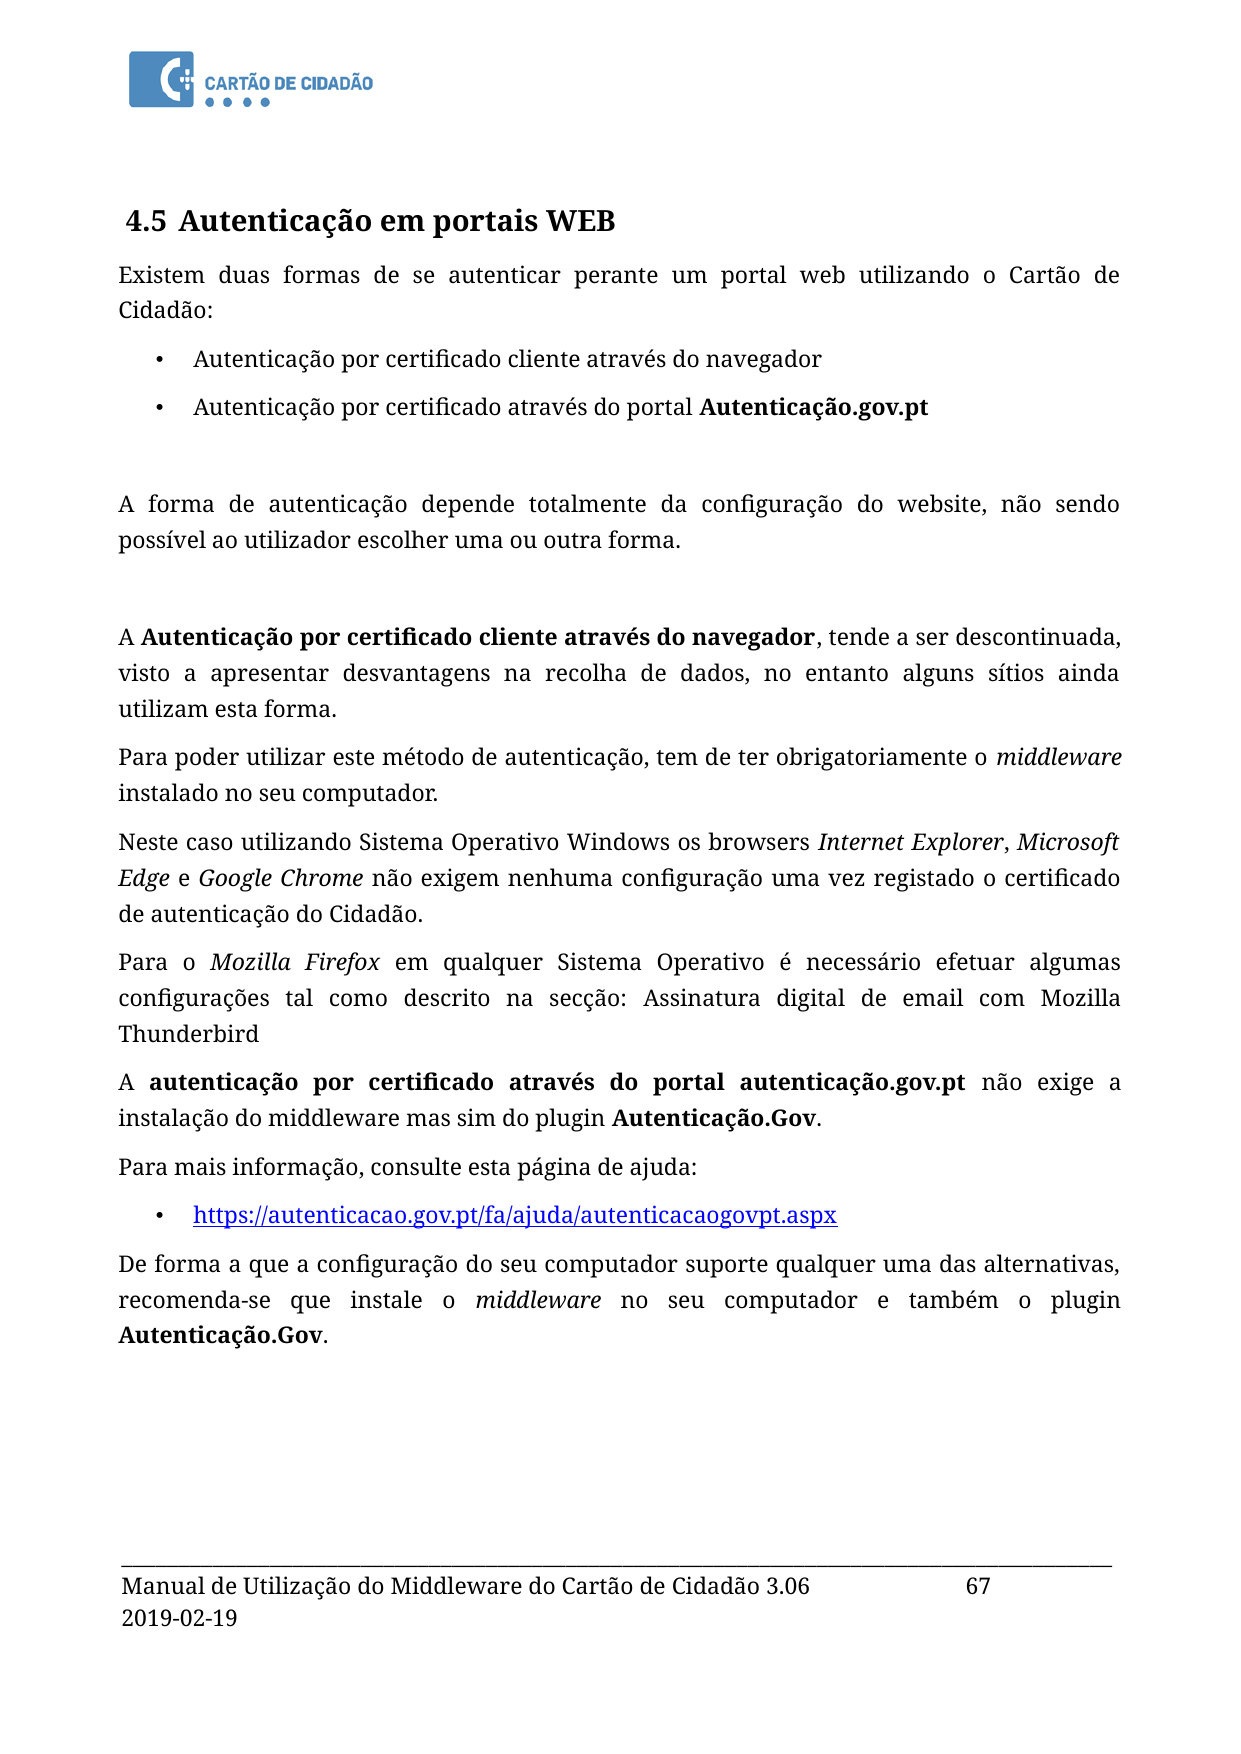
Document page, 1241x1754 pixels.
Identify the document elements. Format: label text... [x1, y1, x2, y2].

text Neste caso utilizando Sistema Operativo Windows os browsers Internet Explorer, Microsoft Edge e Google Chrome não exigem nenhuma configuração uma vez registado o certificado de autenticação do Cidadão. [118, 826, 1122, 929]
text A Autenticação por certificado cliente através do navegador, tende a ser descontinuada, visto a apresentar desvantagens na recolha de dados, no entanto alguns sítios ainda utilizam esta forma. [118, 621, 1122, 724]
text Para mais informação, consulte esta página de ajuda: [118, 1151, 1122, 1182]
picture [127, 45, 420, 115]
list Autenticação por certificado através do portal Autenticação.gov.pt [156, 391, 1122, 423]
list Autenticação por certificado cliente através do navegador [156, 343, 1122, 374]
text A autenticação por certificado através do portal autenticação.gov.pt não exige a instalação do middleware mas sim do plugin Autenticação.Gov. [118, 1066, 1122, 1133]
text De forma a que a configuração do seu computador suporte qualquer uma das alternativas, recomenda-se que instale o middleware no seu computador e também o plugin Autenticação.Gov. [118, 1248, 1122, 1351]
subtitle Autenticação em portais WEB [118, 200, 1122, 240]
list https://autenticacao.gov.pt/fa/ajuda/autenticacaogovpt.aspx [156, 1199, 1122, 1230]
text A forma de autenticação depende totalmente da configuração do website, não sendo possível ao utilizador escolher uma ou outra forma. [118, 488, 1122, 555]
text Para o Mozilla Firefox em qualquer Sistema Operativo é necessário efetuar algumas configurações tal como descrito na secção: Assinatura digital de email com Mozilla Thunderbird [118, 946, 1122, 1049]
text Existem duas formas de se autenticar perante um portal web utilizando o Cartão de Cidadão: [118, 258, 1122, 326]
text Para poder utilizar este método de autenticação, tem de ter obrigatoriamente o middleware instalado no seu computador. [118, 741, 1122, 808]
